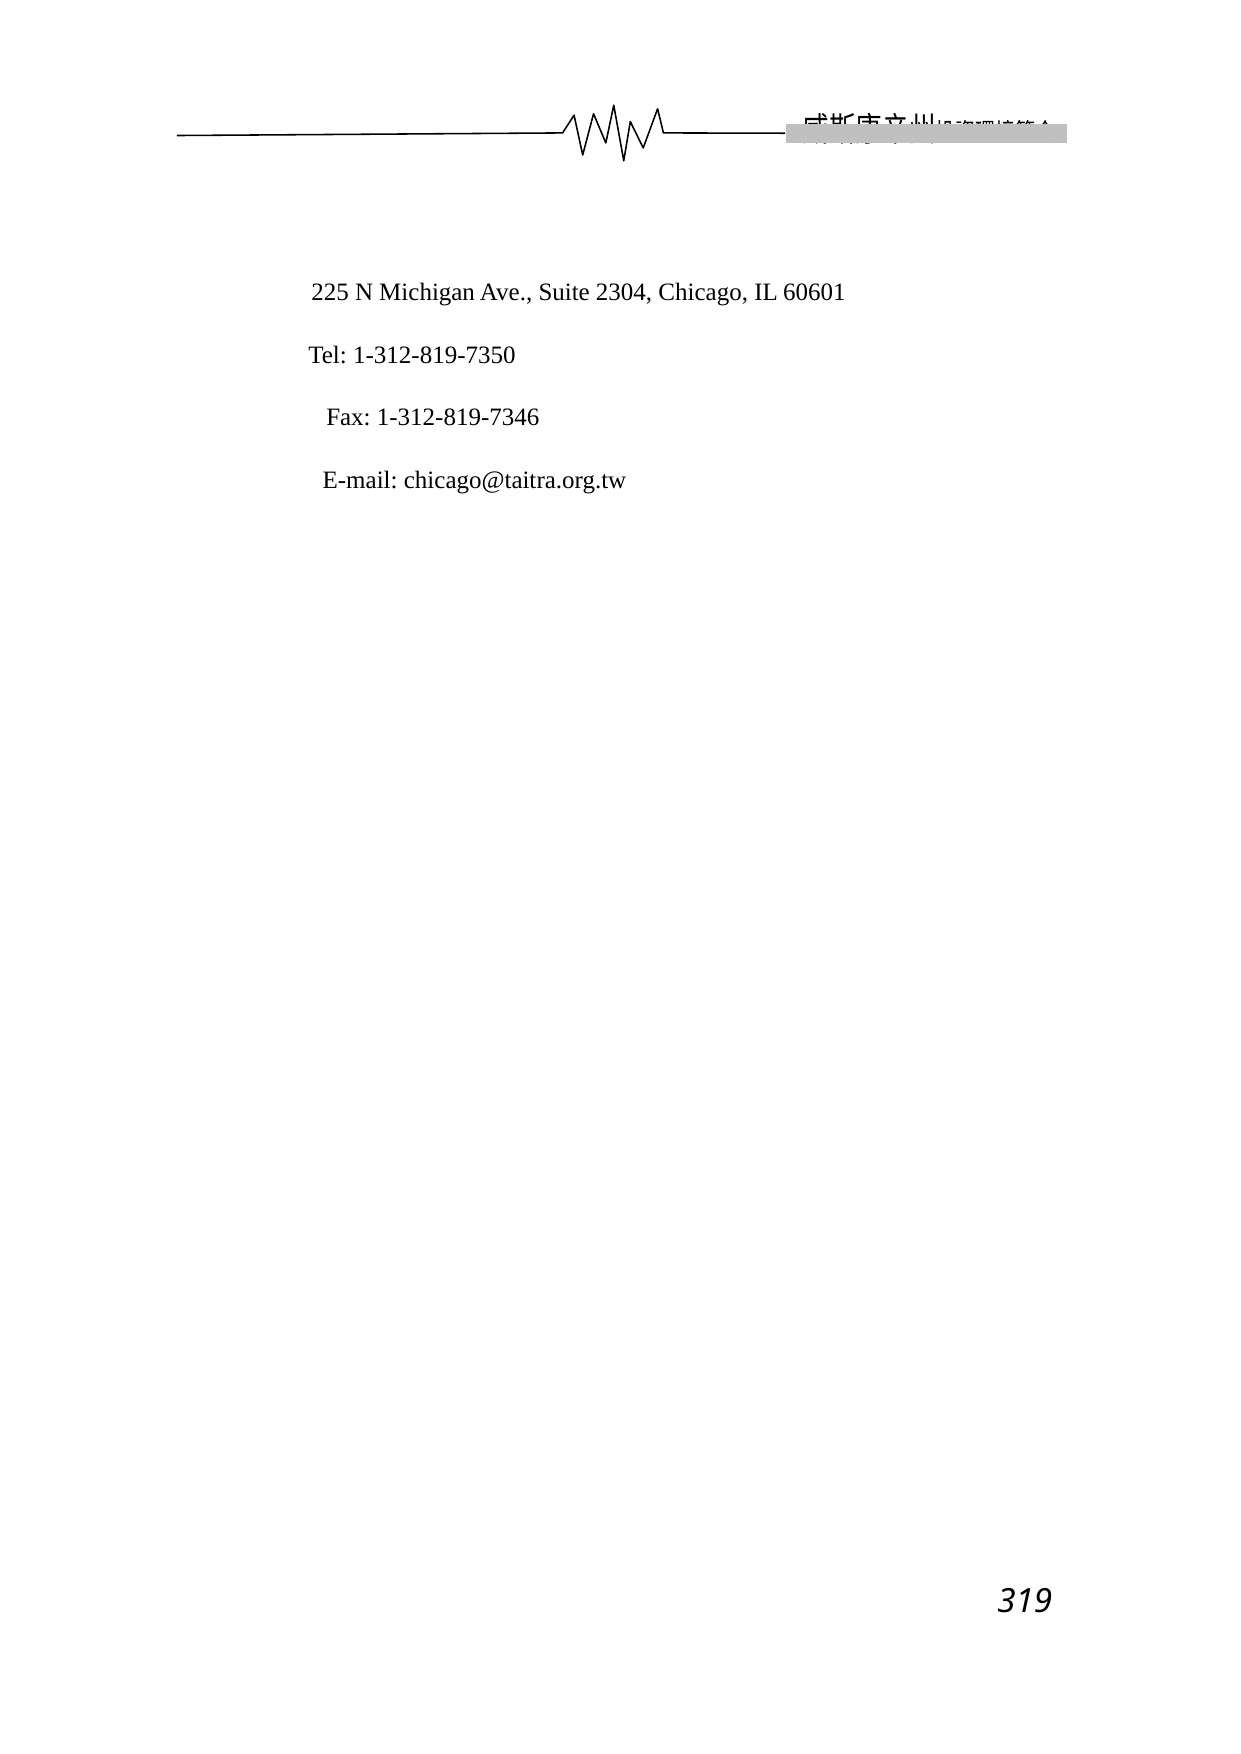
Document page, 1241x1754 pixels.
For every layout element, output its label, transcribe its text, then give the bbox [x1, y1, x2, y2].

text 225 N Michigan Ave., Suite 2304, Chicago, IL 60601 [281, 250, 1058, 313]
text E-mail: chicago@taitra.org.tw [281, 438, 1058, 500]
text Fax: 1-312-819-7346 [281, 375, 1058, 438]
text Tel: 1-312-819-7350 [281, 313, 1058, 375]
